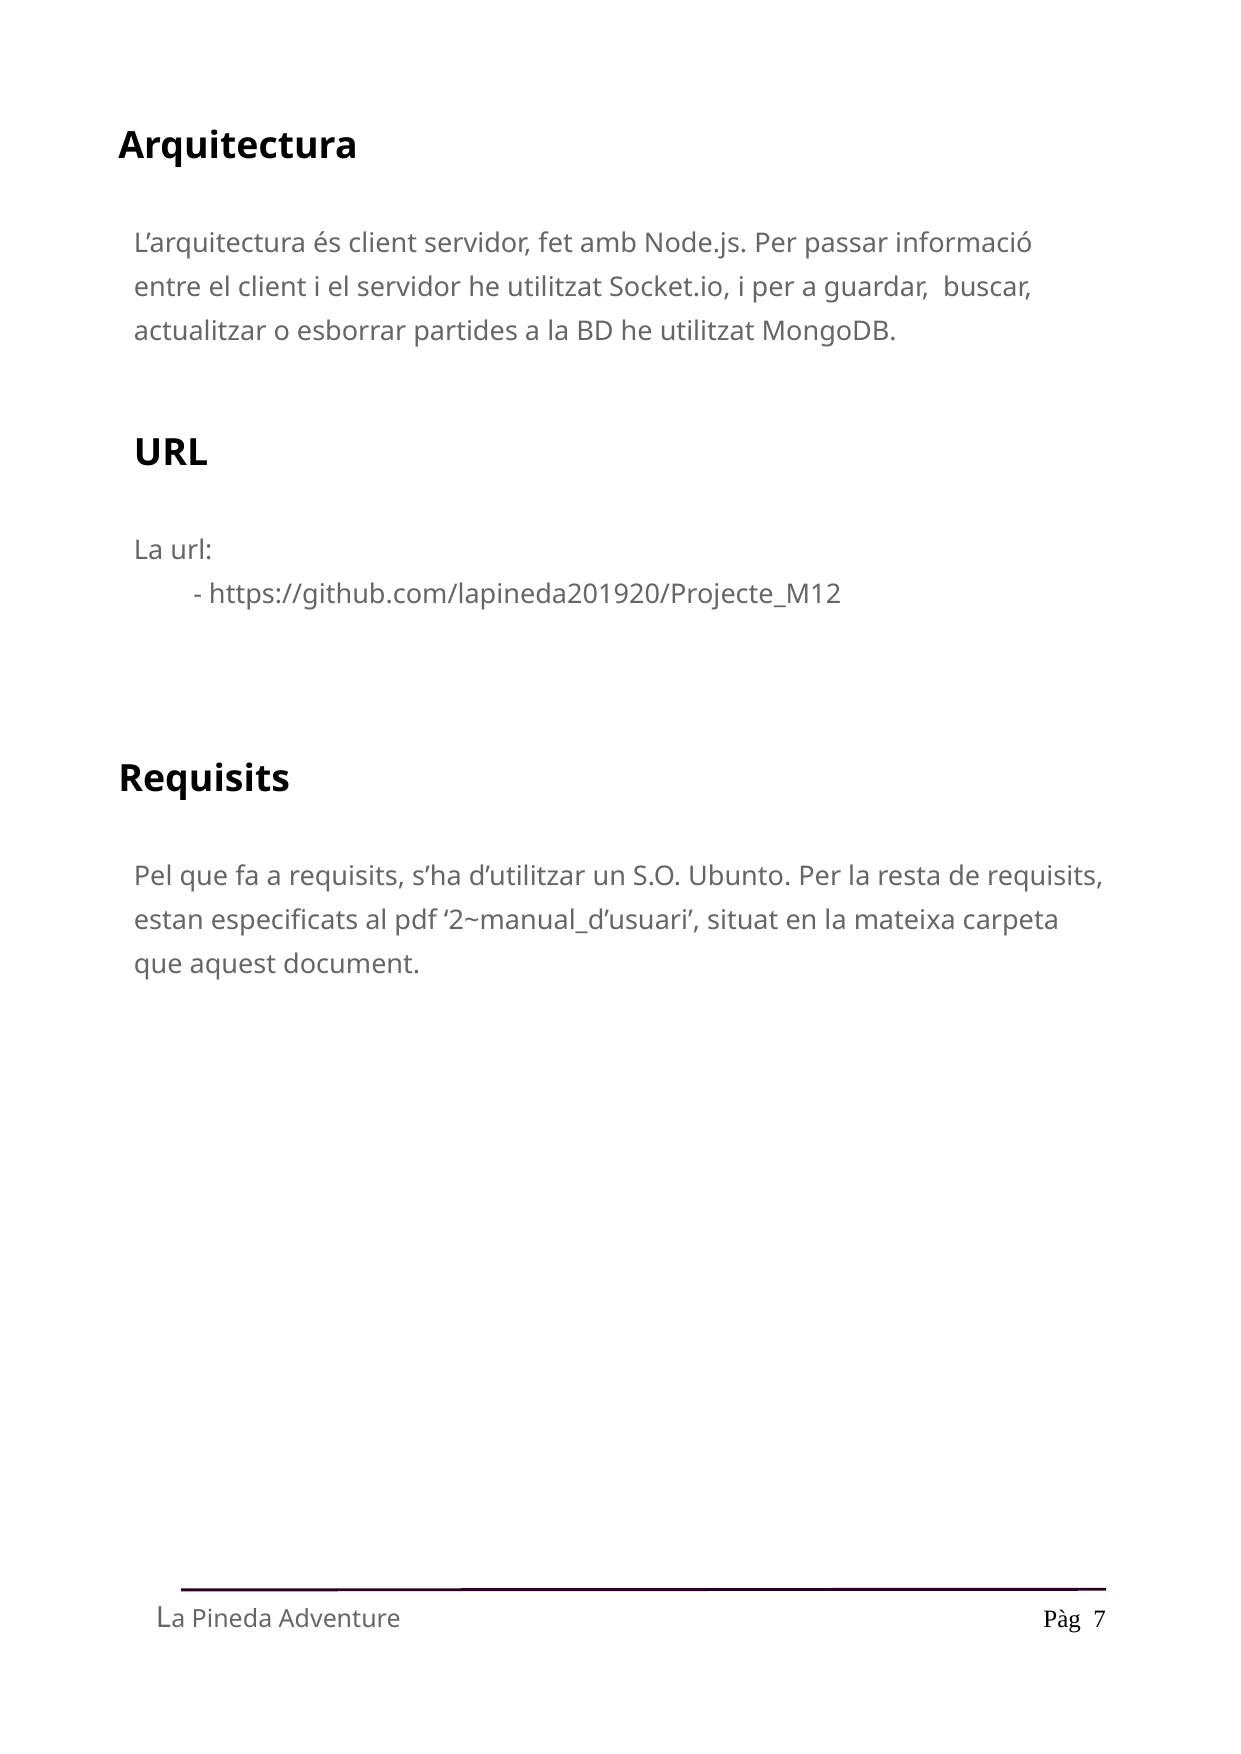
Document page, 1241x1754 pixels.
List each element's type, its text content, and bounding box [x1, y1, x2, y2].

text La url: [134, 530, 1106, 567]
text Arquitectura [118, 118, 1106, 169]
text L’arquitectura és client servidor, fet amb Node.js. Per passar informació entre el client i el servidor he utilitzat Socket.io, i per a guardar, buscar, actualitzar o esborrar partides a la BD he utilitzat MongoDB. [134, 223, 1106, 349]
text Pel que fa a requisits, s’ha d’utilitzar un S.O. Ubunto. Per la resta de requisits, estan especificats al pdf ‘2~manual_d’usuari’, situat en la mateixa carpeta que aquest document. [134, 857, 1106, 982]
text Requisits [118, 751, 1106, 802]
text - https://github.com/lapineda201920/Projecte_M12 [134, 574, 1106, 611]
text URL [134, 425, 1106, 476]
